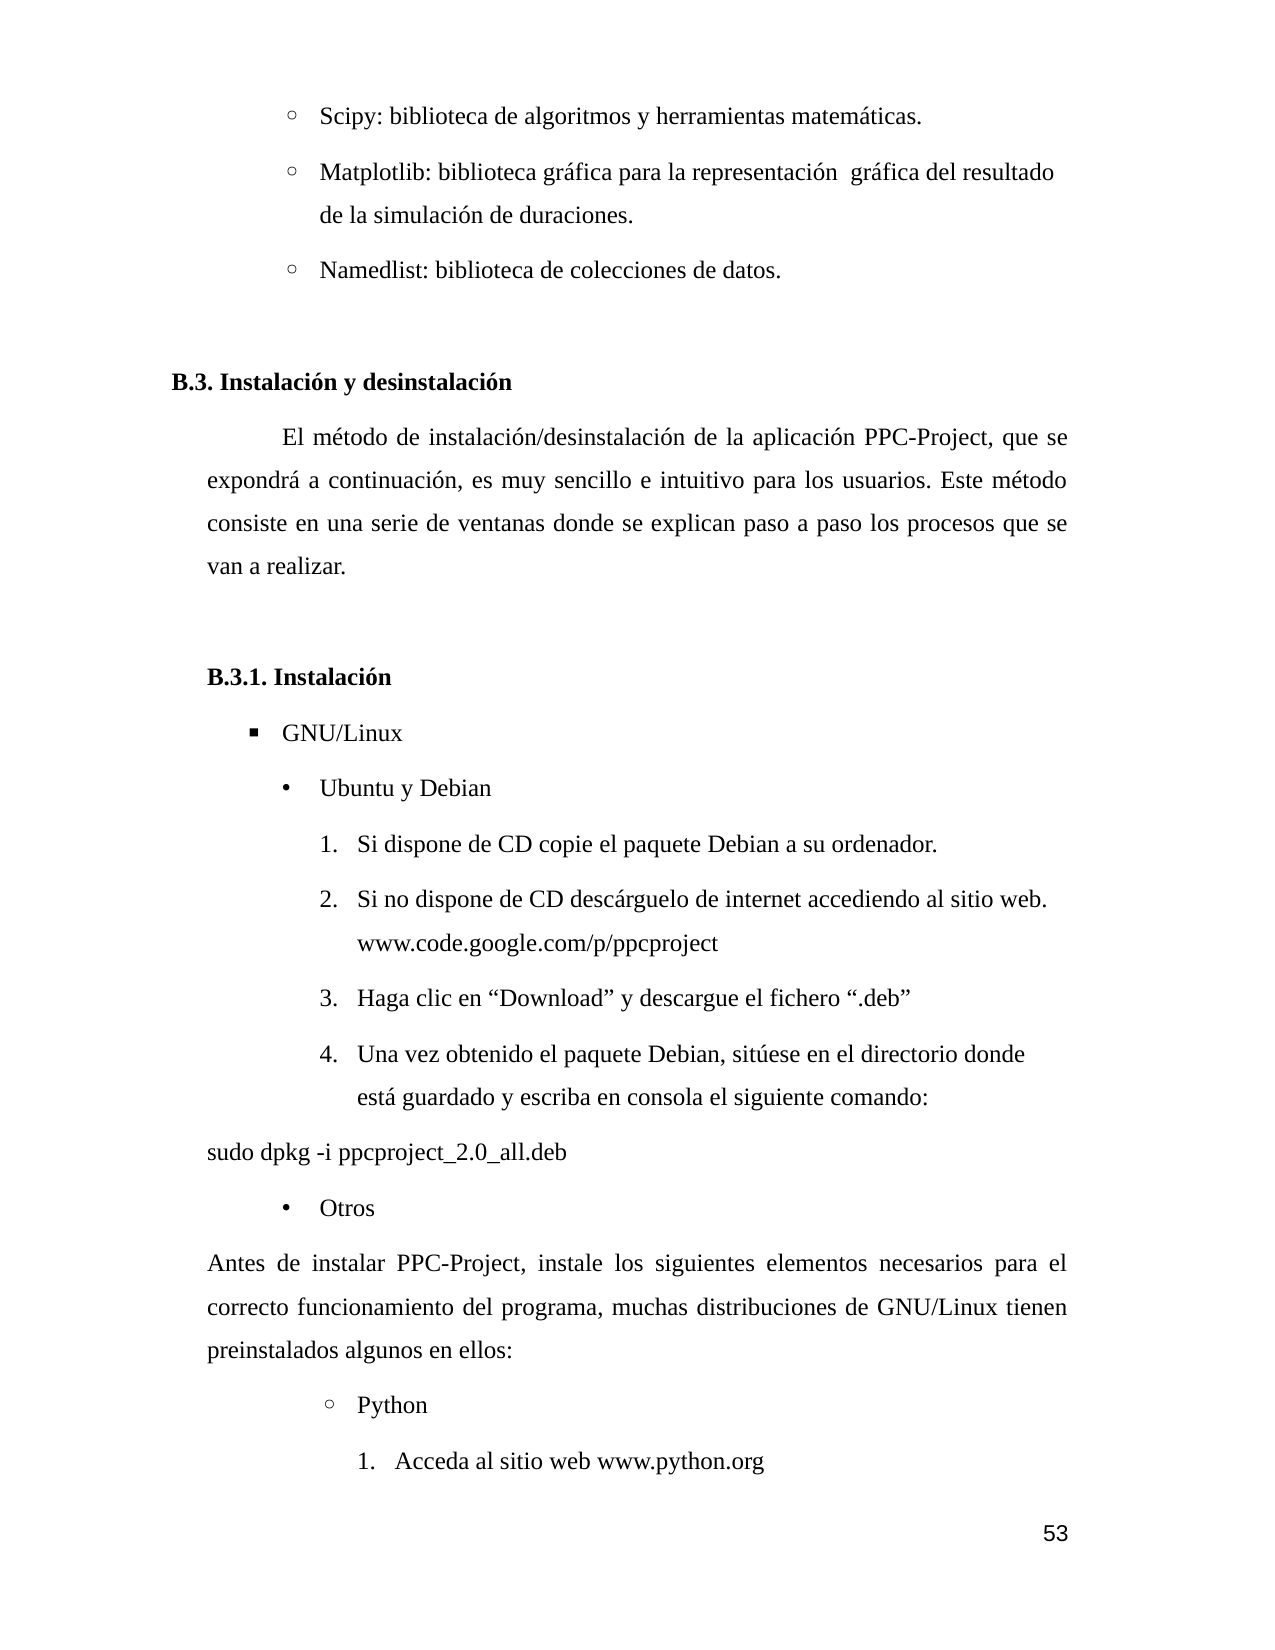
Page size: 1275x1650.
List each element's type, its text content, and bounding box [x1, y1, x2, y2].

list Haga clic en “Download” y descargue el fichero “.deb” [319, 983, 1068, 1012]
list Si no dispone de CD descárguelo de internet accediendo al sitio web. www.code.google.com/p/ppcproject [319, 884, 1068, 956]
text B.3.1. Instalación [207, 662, 1068, 691]
list Otros [282, 1193, 1068, 1222]
text B.3. Instalación y desinstalación [171, 367, 1068, 395]
list Si dispone de CD copie el paquete Debian a su ordenador. [319, 829, 1068, 858]
list Ubuntu y Debian [282, 773, 1068, 802]
list Namedlist: biblioteca de colecciones de datos. [282, 256, 1068, 284]
list Python [319, 1390, 1068, 1419]
list Matplotlib: biblioteca gráfica para la representación gráfica del resultado de la simulación de duraciones. [282, 157, 1068, 229]
list GNU/Linux [244, 718, 1068, 747]
text El método de instalación/desinstalación de la aplicación PPC-Project, que se expondrá a continuación, es muy sencillo e intuitivo para los usuarios. Este método consiste en una serie de ventanas donde se explican paso a paso los procesos que se van a realizar. [207, 422, 1068, 580]
list Scipy: biblioteca de algoritmos y herramientas matemáticas. [282, 101, 1068, 130]
list Acceda al sitio web www.python.org [357, 1446, 1068, 1474]
list Una vez obtenido el paquete Debian, sitúese en el directorio donde está guardado y escriba en consola el siguiente comando: [319, 1039, 1068, 1111]
text Antes de instalar PPC-Project, instale los siguientes elementos necesarios para el correcto funcionamiento del programa, muchas distribuciones de GNU/Linux tienen preinstalados algunos en ellos: [207, 1248, 1068, 1363]
text sudo dpkg -i ppcproject_2.0_all.deb [207, 1137, 1068, 1166]
